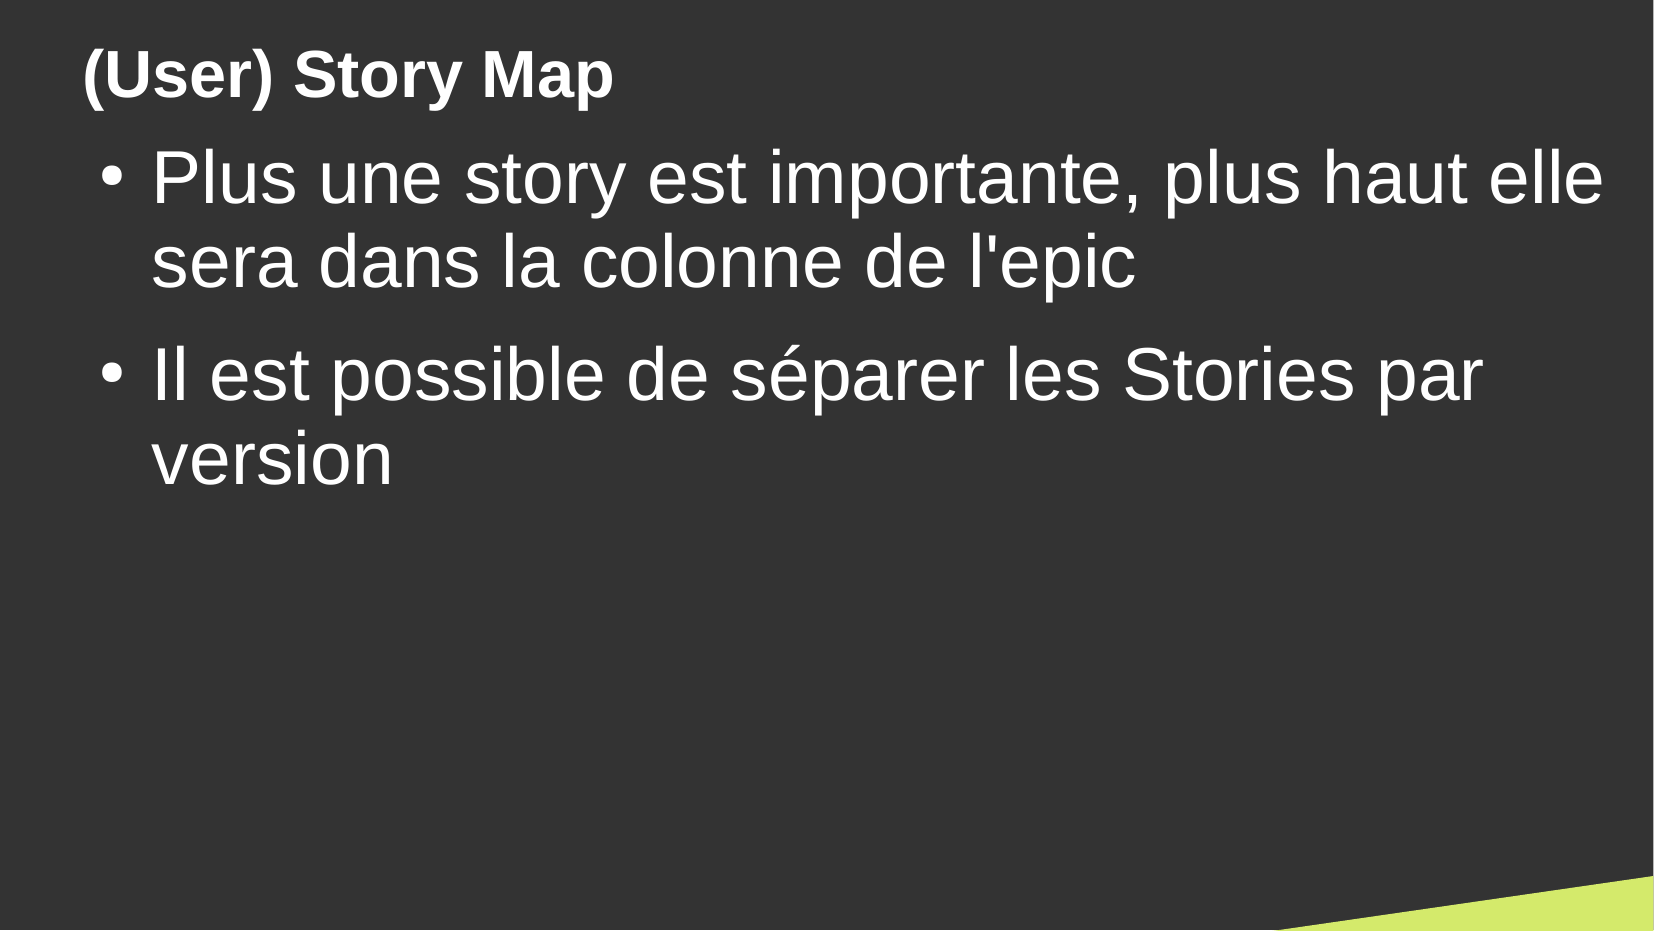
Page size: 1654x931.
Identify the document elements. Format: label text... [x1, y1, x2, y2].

text_box [1272, 875, 1654, 931]
title (User) Story Map [82, 37, 1571, 122]
list Plus une story est importante, plus haut elle sera dans la colonne de l'epic Il est possible de séparer les Stories par version [80, 135, 1620, 777]
